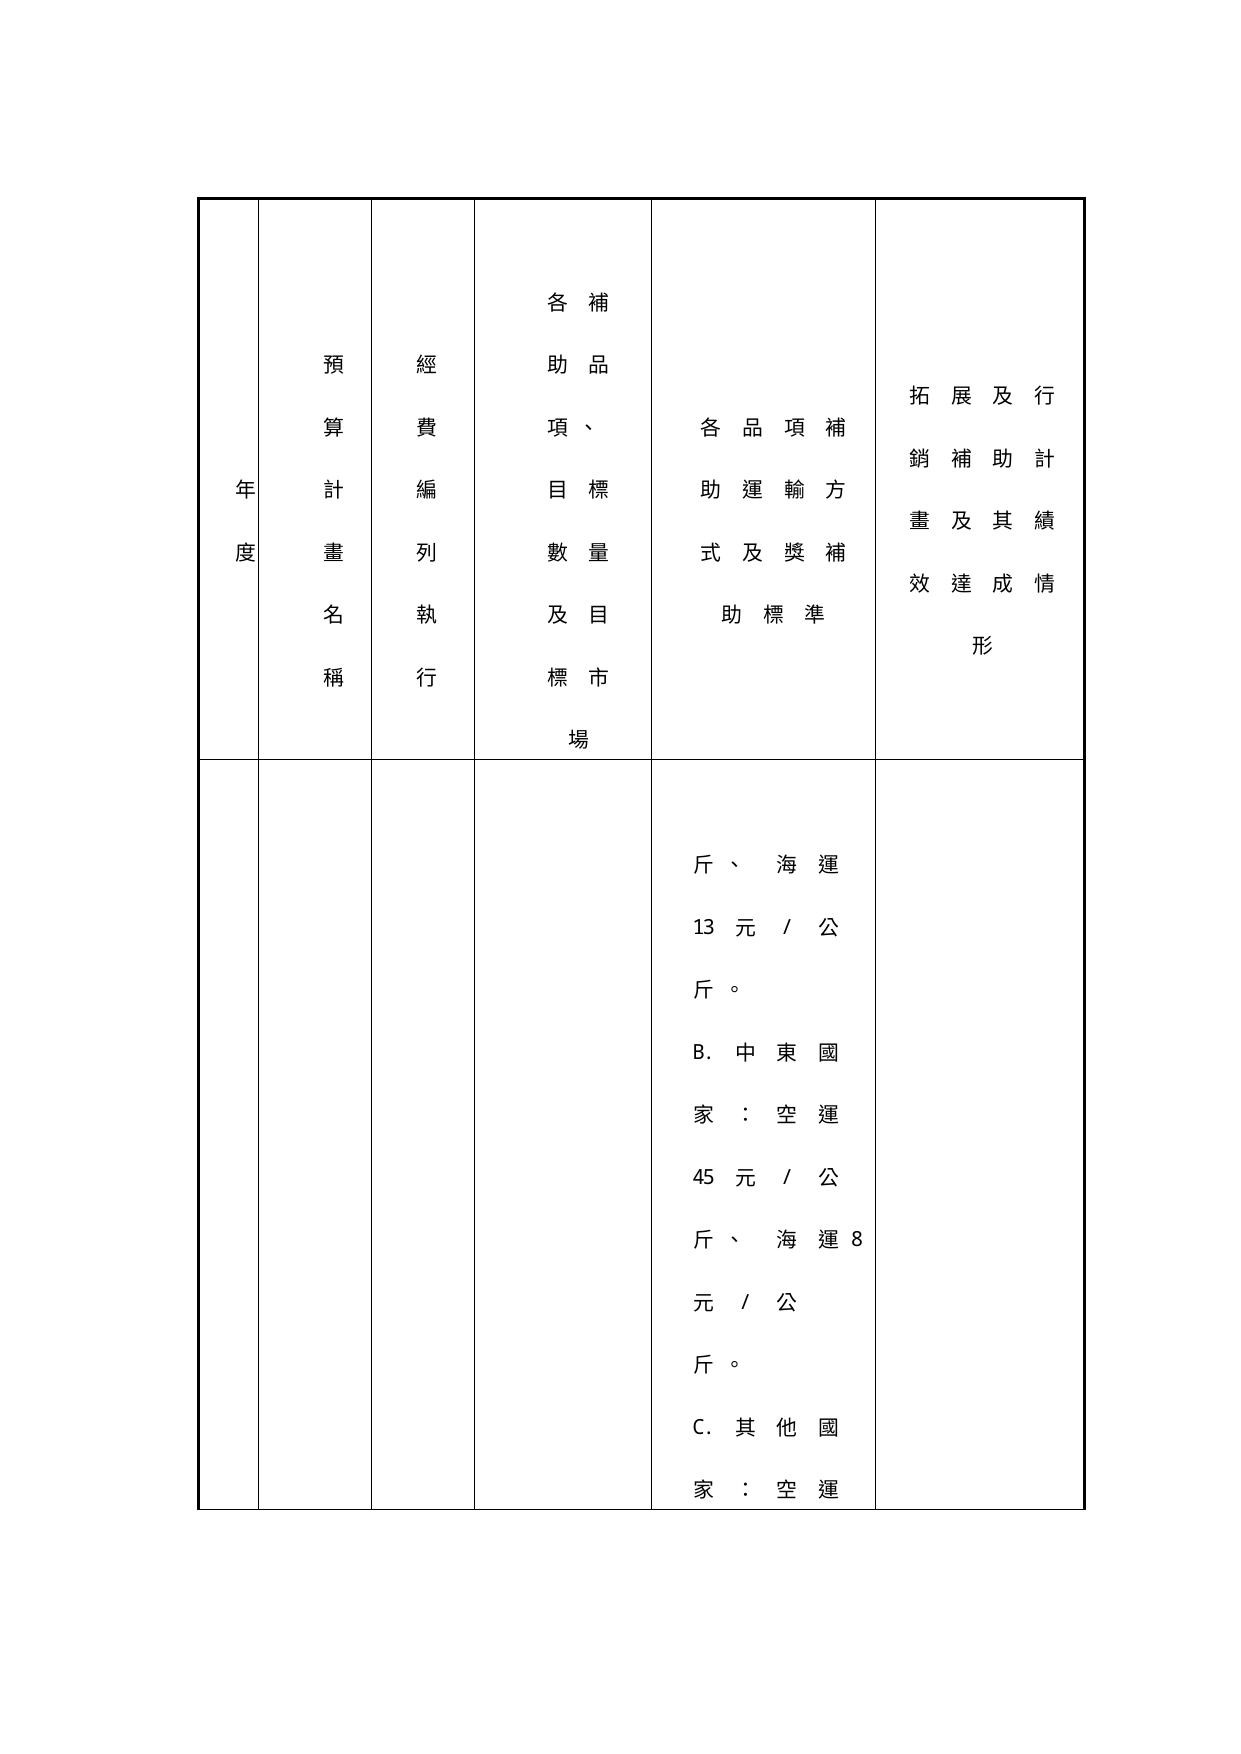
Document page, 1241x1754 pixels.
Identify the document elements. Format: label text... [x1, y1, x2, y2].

table_cell [372, 760, 474, 1509]
table_cell [200, 760, 258, 1509]
table_cell [475, 760, 651, 1509]
table_cell [876, 760, 1083, 1509]
table_cell 斤、海運13元/公斤。 B.中東國家：空運45元/公斤、海運8元/公斤。 C.其他國家：空運 [652, 760, 875, 1509]
table_header 預算計畫名稱 [259, 200, 371, 759]
table_cell [259, 760, 371, 1509]
table_header 拓展及行銷補助計畫及其績效達成情形 [876, 200, 1083, 759]
table_header 各品項補助運輸方式及獎補助標準 [652, 200, 875, 759]
table_header 經費編列執行 [372, 200, 474, 759]
table_header 年度 [200, 200, 258, 759]
table_header 各補助品項、目標數量及目標市場 [475, 200, 651, 759]
